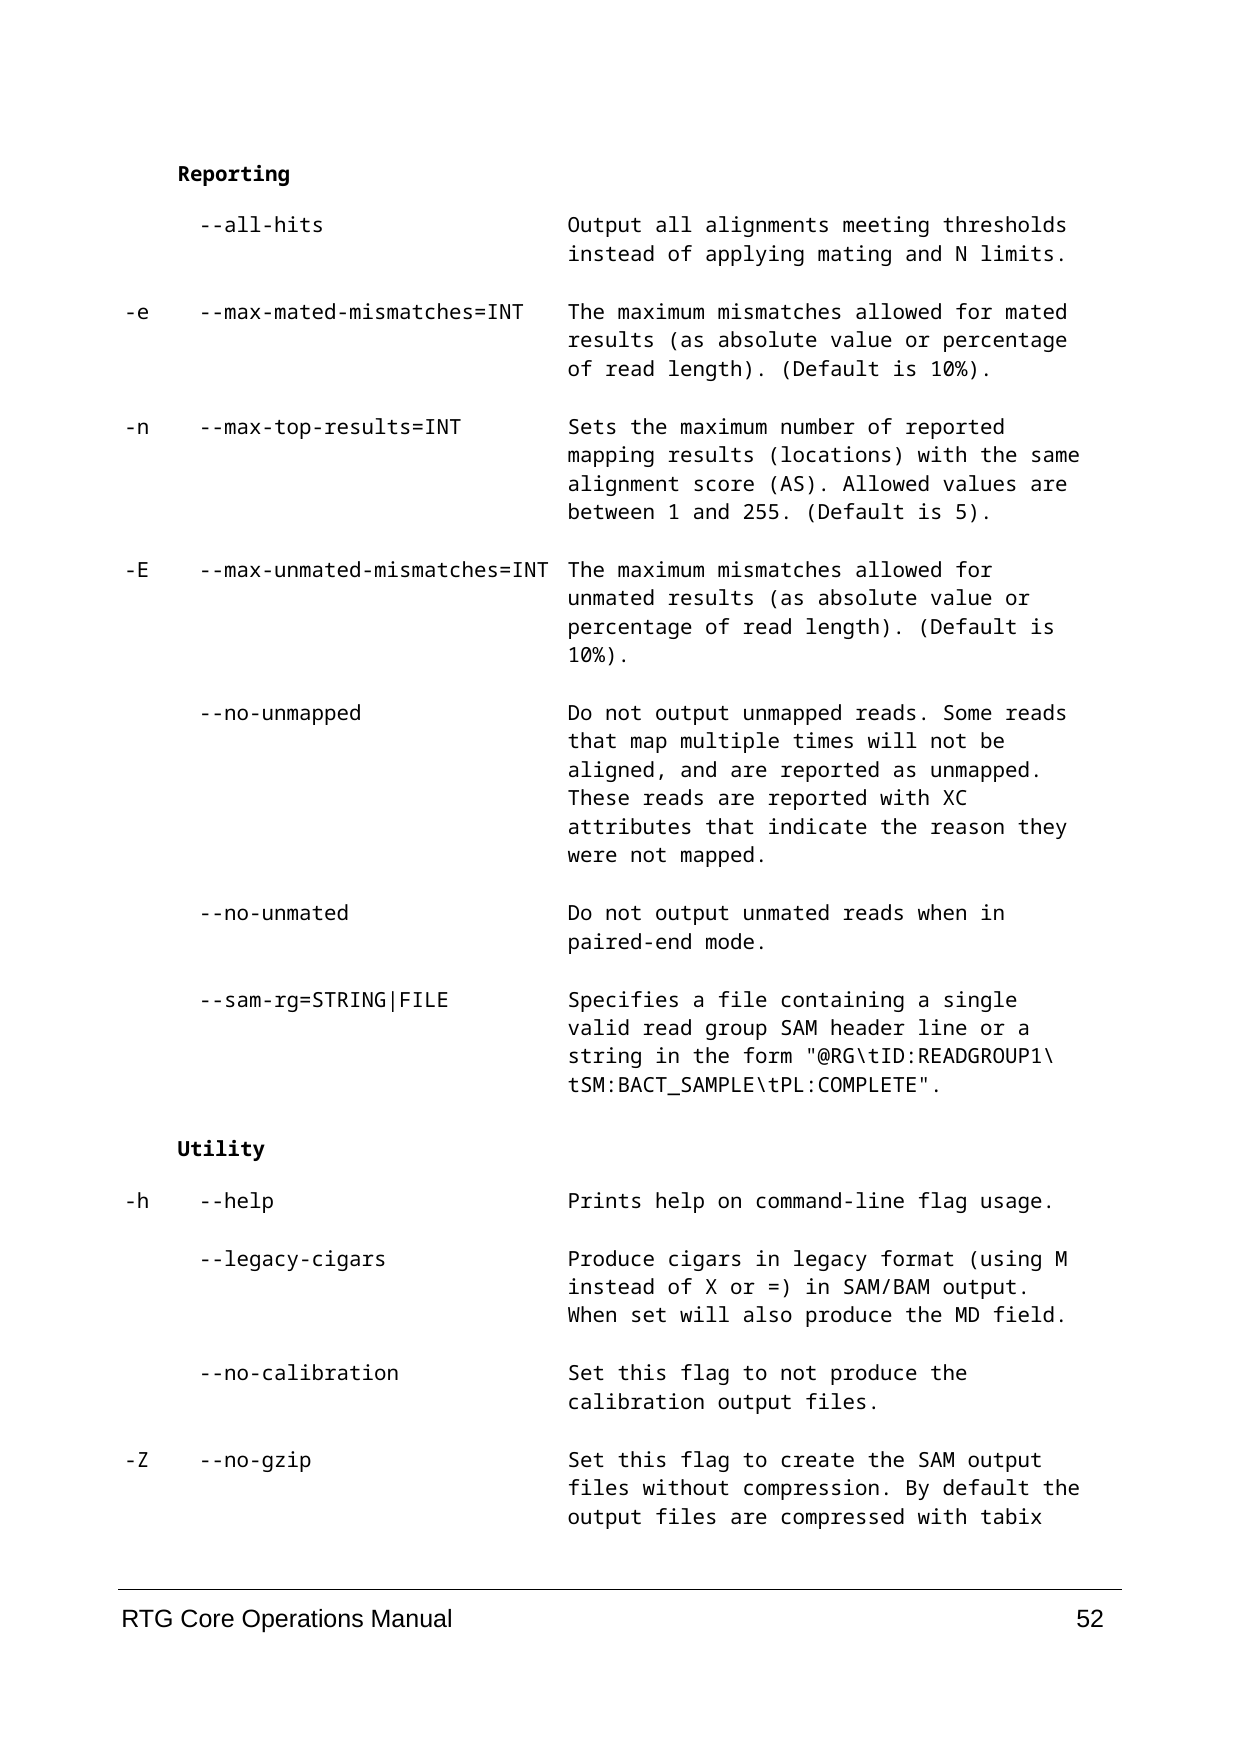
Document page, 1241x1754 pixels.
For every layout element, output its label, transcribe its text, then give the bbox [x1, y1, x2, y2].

table_cell -n [118, 400, 193, 543]
table_cell Do not output unmapped reads. Some reads that map multiple times will not be aligned, and are reported as unmapped. These reads are reported with XC attributes that indicate the reason they were not mapped. [561, 686, 1093, 887]
table_cell [118, 1347, 193, 1433]
table_cell Specifies a file containing a single valid read group SAM header line or a string in the form "@RG\tID:READGROUP1\tSM:BACT_SAMPLE\tPL:COMPLETE". [561, 973, 1093, 1116]
table_cell [118, 973, 193, 1116]
table_cell --max-top-results=INT [193, 400, 561, 543]
table_cell [118, 686, 193, 887]
text Utility [177, 1134, 1122, 1162]
table_cell --legacy-cigars [193, 1232, 561, 1347]
table_cell --max-unmated-mismatches=INT [193, 543, 561, 686]
table_cell --sam-rg=STRING|FILE [193, 973, 561, 1116]
table_cell The maximum mismatches allowed for unmated results (as absolute value or percentage of read length). (Default is 10%). [561, 543, 1093, 686]
table_cell -Z [118, 1433, 193, 1530]
table_cell --no-unmated [193, 887, 561, 973]
table_cell --no-gzip [193, 1433, 561, 1530]
table_cell --no-unmapped [193, 686, 561, 887]
table_cell Set this flag to not produce the calibration output files. [561, 1347, 1093, 1433]
table_cell Set this flag to create the SAM output files without compression. By default the output files are compressed with tabix [561, 1433, 1093, 1530]
table_cell Do not output unmated reads when in paired-end mode. [561, 887, 1093, 973]
table_cell [118, 887, 193, 973]
table_cell [118, 1232, 193, 1347]
table_cell Produce cigars in legacy format (using M instead of X or =) in SAM/BAM output. When set will also produce the MD field. [561, 1232, 1093, 1347]
table_header --all-hits [193, 199, 561, 285]
table_cell --max-mated-mismatches=INT [193, 285, 561, 400]
table_header --help [193, 1174, 561, 1232]
table_cell -e [118, 285, 193, 400]
table_header Output all alignments meeting thresholds instead of applying mating and N limits. [561, 199, 1093, 285]
table_cell -E [118, 543, 193, 686]
table_cell --no-calibration [193, 1347, 561, 1433]
table_header -h [118, 1174, 193, 1232]
table_header Prints help on command-line flag usage. [561, 1174, 1093, 1232]
table_header [118, 199, 193, 285]
table_cell Sets the maximum number of reported mapping results (locations) with the same alignment score (AS). Allowed values are between 1 and 255. (Default is 5). [561, 400, 1093, 543]
text Reporting [177, 159, 1122, 187]
table_cell The maximum mismatches allowed for mated results (as absolute value or percentage of read length). (Default is 10%). [561, 285, 1093, 400]
